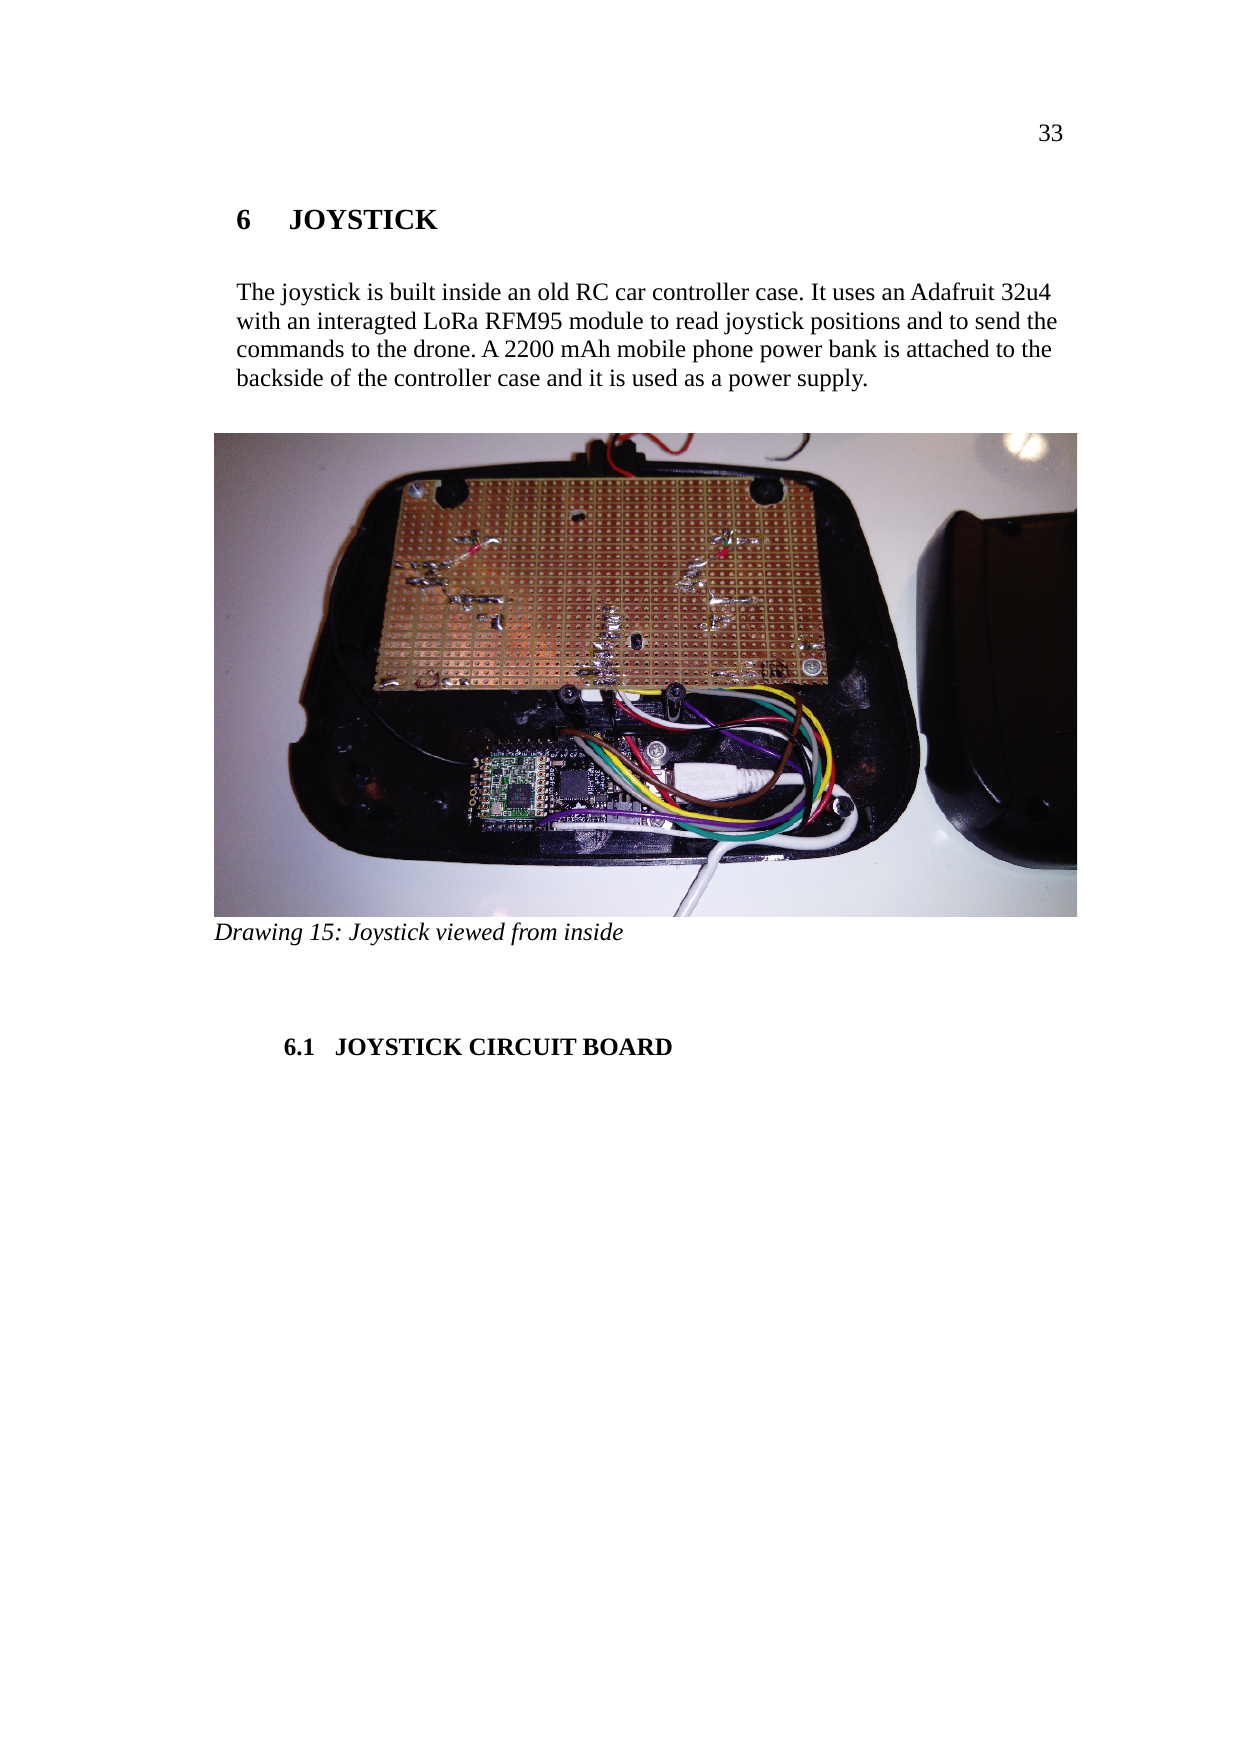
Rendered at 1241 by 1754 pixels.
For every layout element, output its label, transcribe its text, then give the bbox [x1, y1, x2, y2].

subtitle Joystick [236, 202, 1063, 236]
subtitle Joystick circuit board [283, 1032, 1063, 1061]
text Drawing 15: Joystick viewed from inside [214, 917, 1077, 946]
picture [214, 433, 1078, 917]
text The joystick is built inside an old RC car controller case. It uses an Adafruit 32u4 with an interagted LoRa RFM95 module to read joystick positions and to send the commands to the drone. A 2200 mAh mobile phone power bank is attached to the backside of the controller case and it is used as a power supply. [236, 277, 1063, 392]
